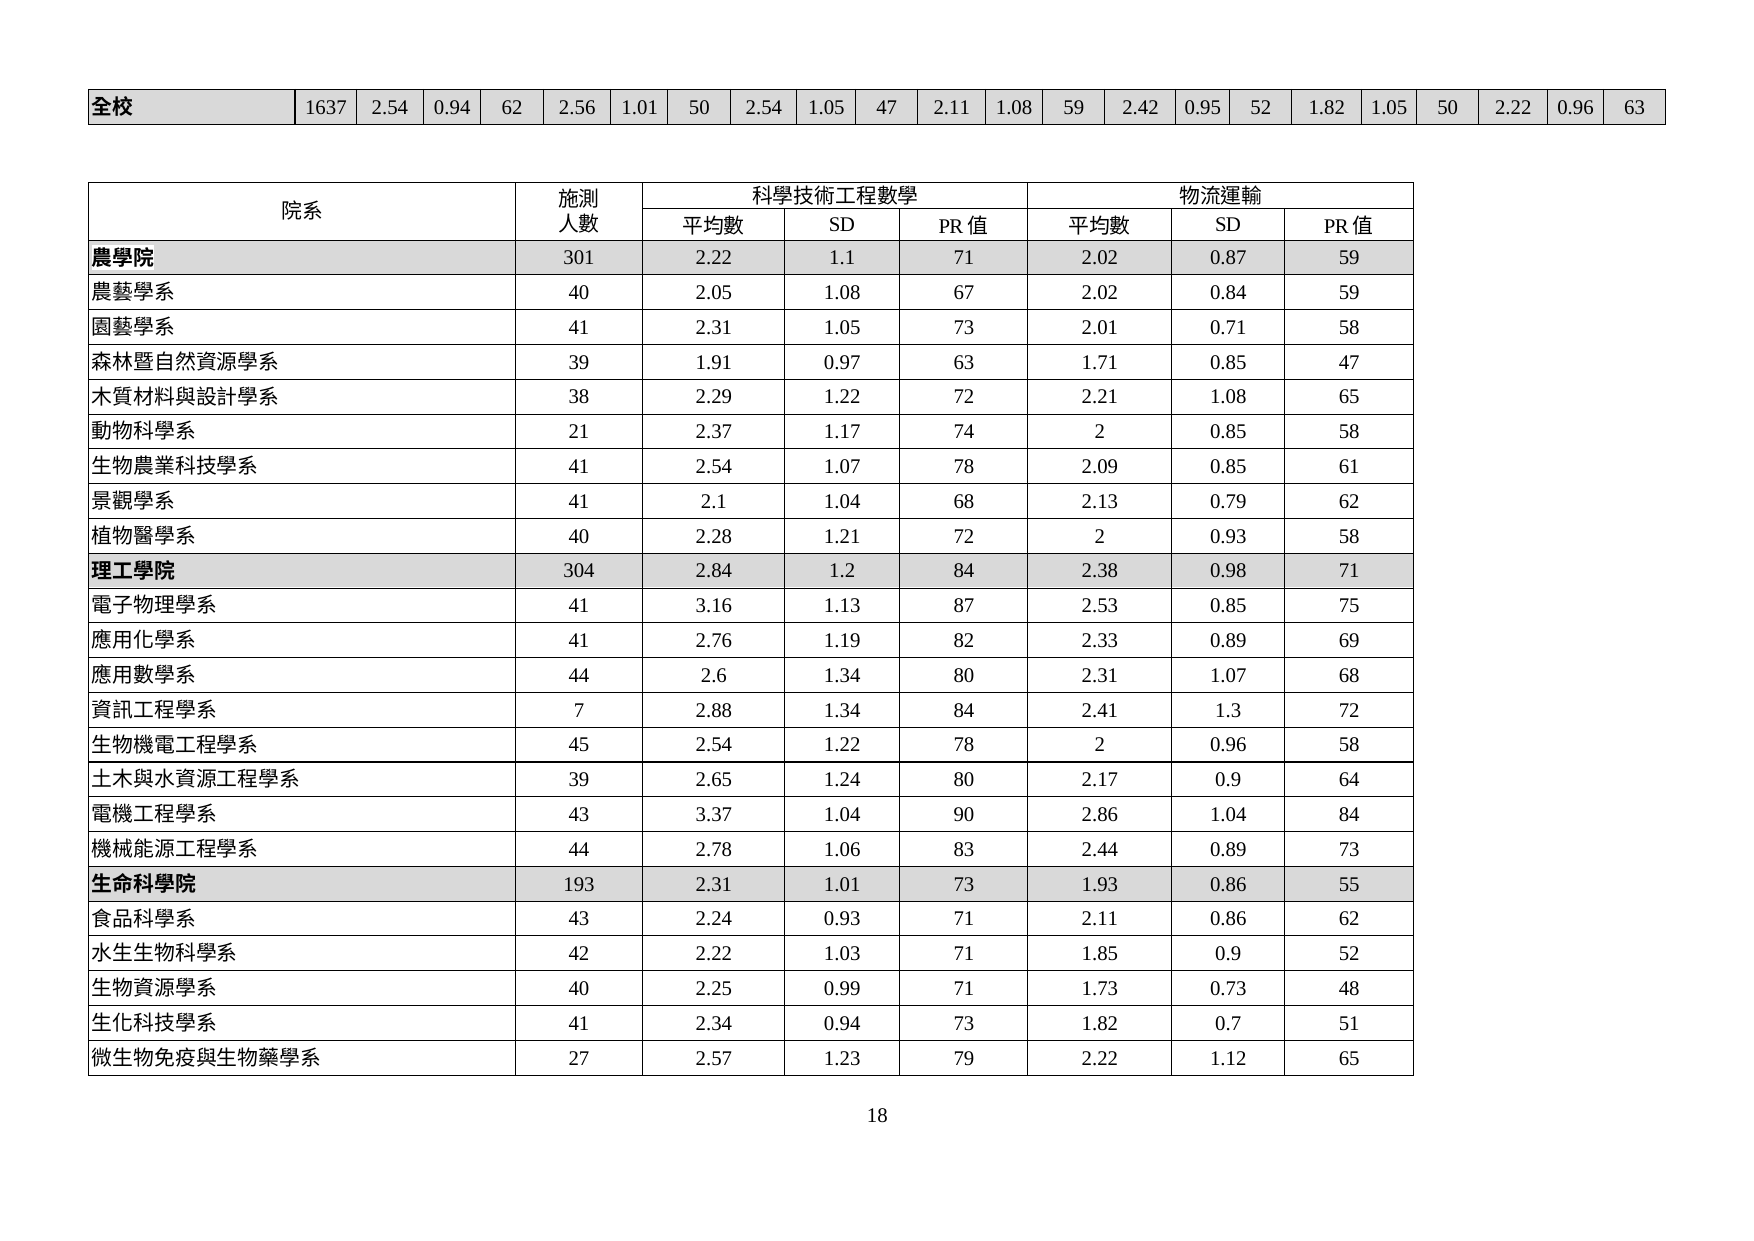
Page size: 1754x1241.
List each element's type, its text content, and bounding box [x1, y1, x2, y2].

table_cell 78 [900, 728, 1027, 761]
table_cell 0.85 [1172, 589, 1284, 622]
table_cell 71 [900, 902, 1027, 935]
table_cell 1.3 [1172, 693, 1284, 727]
table_cell 0.89 [1172, 623, 1284, 657]
table_cell 1.04 [785, 484, 899, 518]
table_cell 72 [900, 380, 1027, 413]
table_cell 生物資源學系 [89, 971, 515, 1005]
table_cell 75 [1285, 589, 1413, 622]
table_cell 動物科學系 [89, 415, 515, 448]
table_cell 2.57 [643, 1041, 784, 1074]
table_cell 2.37 [643, 415, 784, 448]
table_cell 2.25 [643, 971, 784, 1005]
table_cell 2.09 [1028, 449, 1171, 483]
table_cell 2 [1028, 415, 1171, 448]
table_cell 2.11 [918, 90, 985, 124]
table_cell 0.96 [1172, 728, 1284, 761]
table_cell 2.41 [1028, 693, 1171, 727]
table_cell 2.6 [643, 658, 784, 692]
table_cell 58 [1285, 310, 1413, 344]
table_cell PR值 [900, 209, 1027, 239]
table_cell 0.95 [1176, 90, 1229, 124]
table_cell 園藝學系 [89, 310, 515, 344]
table_cell 43 [516, 902, 642, 935]
table_cell 1.91 [643, 345, 784, 379]
table_cell 41 [516, 623, 642, 657]
table_cell 電機工程學系 [89, 797, 515, 831]
table_cell 79 [900, 1041, 1027, 1074]
table_cell 食品科學系 [89, 902, 515, 935]
table_cell 0.93 [785, 902, 899, 935]
table_cell 應用化學系 [89, 623, 515, 657]
table_cell 1.04 [1172, 797, 1284, 831]
table_cell 2.33 [1028, 623, 1171, 657]
table_cell 40 [516, 971, 642, 1005]
table_cell 3.16 [643, 589, 784, 622]
table_cell 1.07 [785, 449, 899, 483]
table_cell 0.71 [1172, 310, 1284, 344]
table_cell 67 [900, 275, 1027, 309]
table_cell 2.44 [1028, 832, 1171, 866]
table_cell 21 [516, 415, 642, 448]
table_cell 43 [516, 797, 642, 831]
table_cell 52 [1285, 936, 1413, 970]
table_cell 農藝學系 [89, 275, 515, 309]
table_cell 2.56 [544, 90, 610, 124]
table_cell 0.9 [1172, 936, 1284, 970]
table_cell 83 [900, 832, 1027, 866]
table_cell 3.37 [643, 797, 784, 831]
table_cell 62 [1285, 484, 1413, 518]
table_cell 41 [516, 484, 642, 518]
table_cell 301 [516, 241, 642, 274]
table_cell 1.12 [1172, 1041, 1284, 1074]
table_cell 2.01 [1028, 310, 1171, 344]
table_cell 1.04 [785, 797, 899, 831]
table_cell 1.01 [785, 867, 899, 901]
table_cell 47 [856, 90, 917, 124]
table_cell 71 [1285, 554, 1413, 587]
table_cell 森林暨自然資源學系 [89, 345, 515, 379]
table_cell 1.13 [785, 589, 899, 622]
table_cell 1.05 [785, 310, 899, 344]
table_cell 1.07 [1172, 658, 1284, 692]
table_cell 0.73 [1172, 971, 1284, 1005]
table_cell 2.05 [643, 275, 784, 309]
table_cell 41 [516, 449, 642, 483]
table_cell 59 [1285, 241, 1413, 274]
table_cell 193 [516, 867, 642, 901]
table_header 院系 [89, 183, 515, 239]
table_cell 41 [516, 589, 642, 622]
table_cell 69 [1285, 623, 1413, 657]
table_cell 72 [900, 519, 1027, 553]
table_cell 1.08 [1172, 380, 1284, 413]
table_cell 2.65 [643, 763, 784, 796]
table_cell 80 [900, 763, 1027, 796]
table_cell 生物農業科技學系 [89, 449, 515, 483]
table_cell 84 [900, 554, 1027, 587]
table_cell 84 [900, 693, 1027, 727]
table_cell 82 [900, 623, 1027, 657]
table_cell 2.22 [643, 241, 784, 274]
table_cell 2.86 [1028, 797, 1171, 831]
table_cell 0.99 [785, 971, 899, 1005]
table_cell 59 [1285, 275, 1413, 309]
table_cell 84 [1285, 797, 1413, 831]
table_cell 0.97 [785, 345, 899, 379]
table_cell 2.28 [643, 519, 784, 553]
table_cell 1.19 [785, 623, 899, 657]
table_cell 1.21 [785, 519, 899, 553]
table_cell 1.71 [1028, 345, 1171, 379]
table_cell 0.84 [1172, 275, 1284, 309]
table_cell 2.13 [1028, 484, 1171, 518]
table_cell 1.82 [1292, 90, 1361, 124]
table_cell 59 [1043, 90, 1104, 124]
table_cell 2.1 [643, 484, 784, 518]
table_cell 農學院 [89, 241, 515, 274]
table_cell 0.89 [1172, 832, 1284, 866]
table_header 施測 人數 [516, 183, 642, 239]
table_cell 51 [1285, 1006, 1413, 1040]
table_cell 0.85 [1172, 415, 1284, 448]
table_cell 1.05 [797, 90, 855, 124]
table_cell 2.76 [643, 623, 784, 657]
table_cell 58 [1285, 519, 1413, 553]
table_cell 38 [516, 380, 642, 413]
table_cell 48 [1285, 971, 1413, 1005]
table_cell 生命科學院 [89, 867, 515, 901]
table_cell 73 [1285, 832, 1413, 866]
table_cell 1.22 [785, 728, 899, 761]
table_cell 65 [1285, 1041, 1413, 1074]
table_cell 1.03 [785, 936, 899, 970]
table_cell 0.85 [1172, 345, 1284, 379]
table_cell 1.08 [785, 275, 899, 309]
table_cell 63 [900, 345, 1027, 379]
table_cell 景觀學系 [89, 484, 515, 518]
table_cell 73 [900, 1006, 1027, 1040]
table_cell 2.11 [1028, 902, 1171, 935]
table_cell 水生生物科學系 [89, 936, 515, 970]
table_cell 40 [516, 519, 642, 553]
table_cell 0.86 [1172, 902, 1284, 935]
table_cell 2.84 [643, 554, 784, 587]
table_cell 2.21 [1028, 380, 1171, 413]
table_cell 1.22 [785, 380, 899, 413]
table_cell 64 [1285, 763, 1413, 796]
table_cell 0.9 [1172, 763, 1284, 796]
table_cell 74 [900, 415, 1027, 448]
table_cell 42 [516, 936, 642, 970]
table_cell 1.1 [785, 241, 899, 274]
table_cell 0.7 [1172, 1006, 1284, 1040]
table_cell 生物機電工程學系 [89, 728, 515, 761]
table_cell 0.86 [1172, 867, 1284, 901]
table_cell 62 [481, 90, 543, 124]
table_cell 58 [1285, 728, 1413, 761]
table_cell 68 [900, 484, 1027, 518]
table_cell 2.54 [643, 449, 784, 483]
table_cell SD [1172, 209, 1284, 239]
table_cell 50 [668, 90, 730, 124]
table_cell 63 [1604, 90, 1665, 124]
table_cell 50 [1417, 90, 1478, 124]
table_cell 土木與水資源工程學系 [89, 763, 515, 796]
table_cell 2.22 [643, 936, 784, 970]
table_cell 2.29 [643, 380, 784, 413]
table_cell 44 [516, 658, 642, 692]
table_cell 73 [900, 867, 1027, 901]
table_cell 2.34 [643, 1006, 784, 1040]
table_cell 0.94 [785, 1006, 899, 1040]
table_cell 45 [516, 728, 642, 761]
table_cell 1.24 [785, 763, 899, 796]
table_cell 0.96 [1548, 90, 1603, 124]
table_cell 生化科技學系 [89, 1006, 515, 1040]
table_cell 27 [516, 1041, 642, 1074]
table_cell 0.94 [424, 90, 480, 124]
table_cell 68 [1285, 658, 1413, 692]
table_cell 理工學院 [89, 554, 515, 587]
table_cell 2.31 [643, 867, 784, 901]
table_cell 1.34 [785, 658, 899, 692]
table_cell PR值 [1285, 209, 1413, 239]
table_cell 2.53 [1028, 589, 1171, 622]
table_cell 2.42 [1105, 90, 1175, 124]
table_cell 資訊工程學系 [89, 693, 515, 727]
table_cell 41 [516, 1006, 642, 1040]
table_cell 90 [900, 797, 1027, 831]
table_cell 2.54 [731, 90, 796, 124]
table_header 物流運輸 [1028, 183, 1413, 208]
table_cell 39 [516, 345, 642, 379]
table_cell 72 [1285, 693, 1413, 727]
table_cell 2.31 [643, 310, 784, 344]
table_cell 1.05 [1362, 90, 1416, 124]
table_cell 58 [1285, 415, 1413, 448]
table_cell 0.98 [1172, 554, 1284, 587]
table_cell 2 [1028, 519, 1171, 553]
table_cell 1.01 [611, 90, 667, 124]
table_cell 62 [1285, 902, 1413, 935]
table_cell 2.78 [643, 832, 784, 866]
table_cell 304 [516, 554, 642, 587]
table_cell 1.08 [986, 90, 1042, 124]
table_cell 2.38 [1028, 554, 1171, 587]
table_cell 2.02 [1028, 241, 1171, 274]
table_cell 0.85 [1172, 449, 1284, 483]
table_cell 2.31 [1028, 658, 1171, 692]
table_cell 7 [516, 693, 642, 727]
table_cell 61 [1285, 449, 1413, 483]
table_cell 71 [900, 971, 1027, 1005]
table_cell 65 [1285, 380, 1413, 413]
table_cell 80 [900, 658, 1027, 692]
table_cell 87 [900, 589, 1027, 622]
table_cell 1.2 [785, 554, 899, 587]
table_cell 44 [516, 832, 642, 866]
table_cell 1.06 [785, 832, 899, 866]
table_cell 2 [1028, 728, 1171, 761]
table_cell 1637 [296, 90, 356, 124]
table_cell 1.82 [1028, 1006, 1171, 1040]
table_cell 應用數學系 [89, 658, 515, 692]
table_cell 78 [900, 449, 1027, 483]
table_cell 1.85 [1028, 936, 1171, 970]
table_cell 1.23 [785, 1041, 899, 1074]
table_cell 機械能源工程學系 [89, 832, 515, 866]
table_cell 0.93 [1172, 519, 1284, 553]
table_cell 1.34 [785, 693, 899, 727]
table_header 科學技術工程數學 [643, 183, 1027, 208]
table_cell 2.22 [1479, 90, 1547, 124]
table_cell 木質材料與設計學系 [89, 380, 515, 413]
table_cell 1.73 [1028, 971, 1171, 1005]
table_cell 2.17 [1028, 763, 1171, 796]
table_cell 71 [900, 936, 1027, 970]
table_cell 71 [900, 241, 1027, 274]
table_cell 39 [516, 763, 642, 796]
table_cell 2.22 [1028, 1041, 1171, 1074]
table_cell 2.02 [1028, 275, 1171, 309]
table_cell 植物醫學系 [89, 519, 515, 553]
table_cell 40 [516, 275, 642, 309]
table_cell 平均數 [1028, 209, 1171, 239]
table_cell 55 [1285, 867, 1413, 901]
table_cell 2.54 [357, 90, 423, 124]
table_cell SD [785, 209, 899, 239]
table_cell 全校 [89, 90, 294, 124]
table_cell 2.24 [643, 902, 784, 935]
table_cell 微生物免疫與生物藥學系 [89, 1041, 515, 1074]
table_cell 2.88 [643, 693, 784, 727]
table_cell 電子物理學系 [89, 589, 515, 622]
table_cell 0.79 [1172, 484, 1284, 518]
table_cell 1.17 [785, 415, 899, 448]
table_cell 0.87 [1172, 241, 1284, 274]
table_cell 52 [1230, 90, 1291, 124]
table_cell 平均數 [643, 209, 784, 239]
table_cell 73 [900, 310, 1027, 344]
table_cell 2.54 [643, 728, 784, 761]
table_cell 47 [1285, 345, 1413, 379]
table_cell 41 [516, 310, 642, 344]
table_cell 1.93 [1028, 867, 1171, 901]
